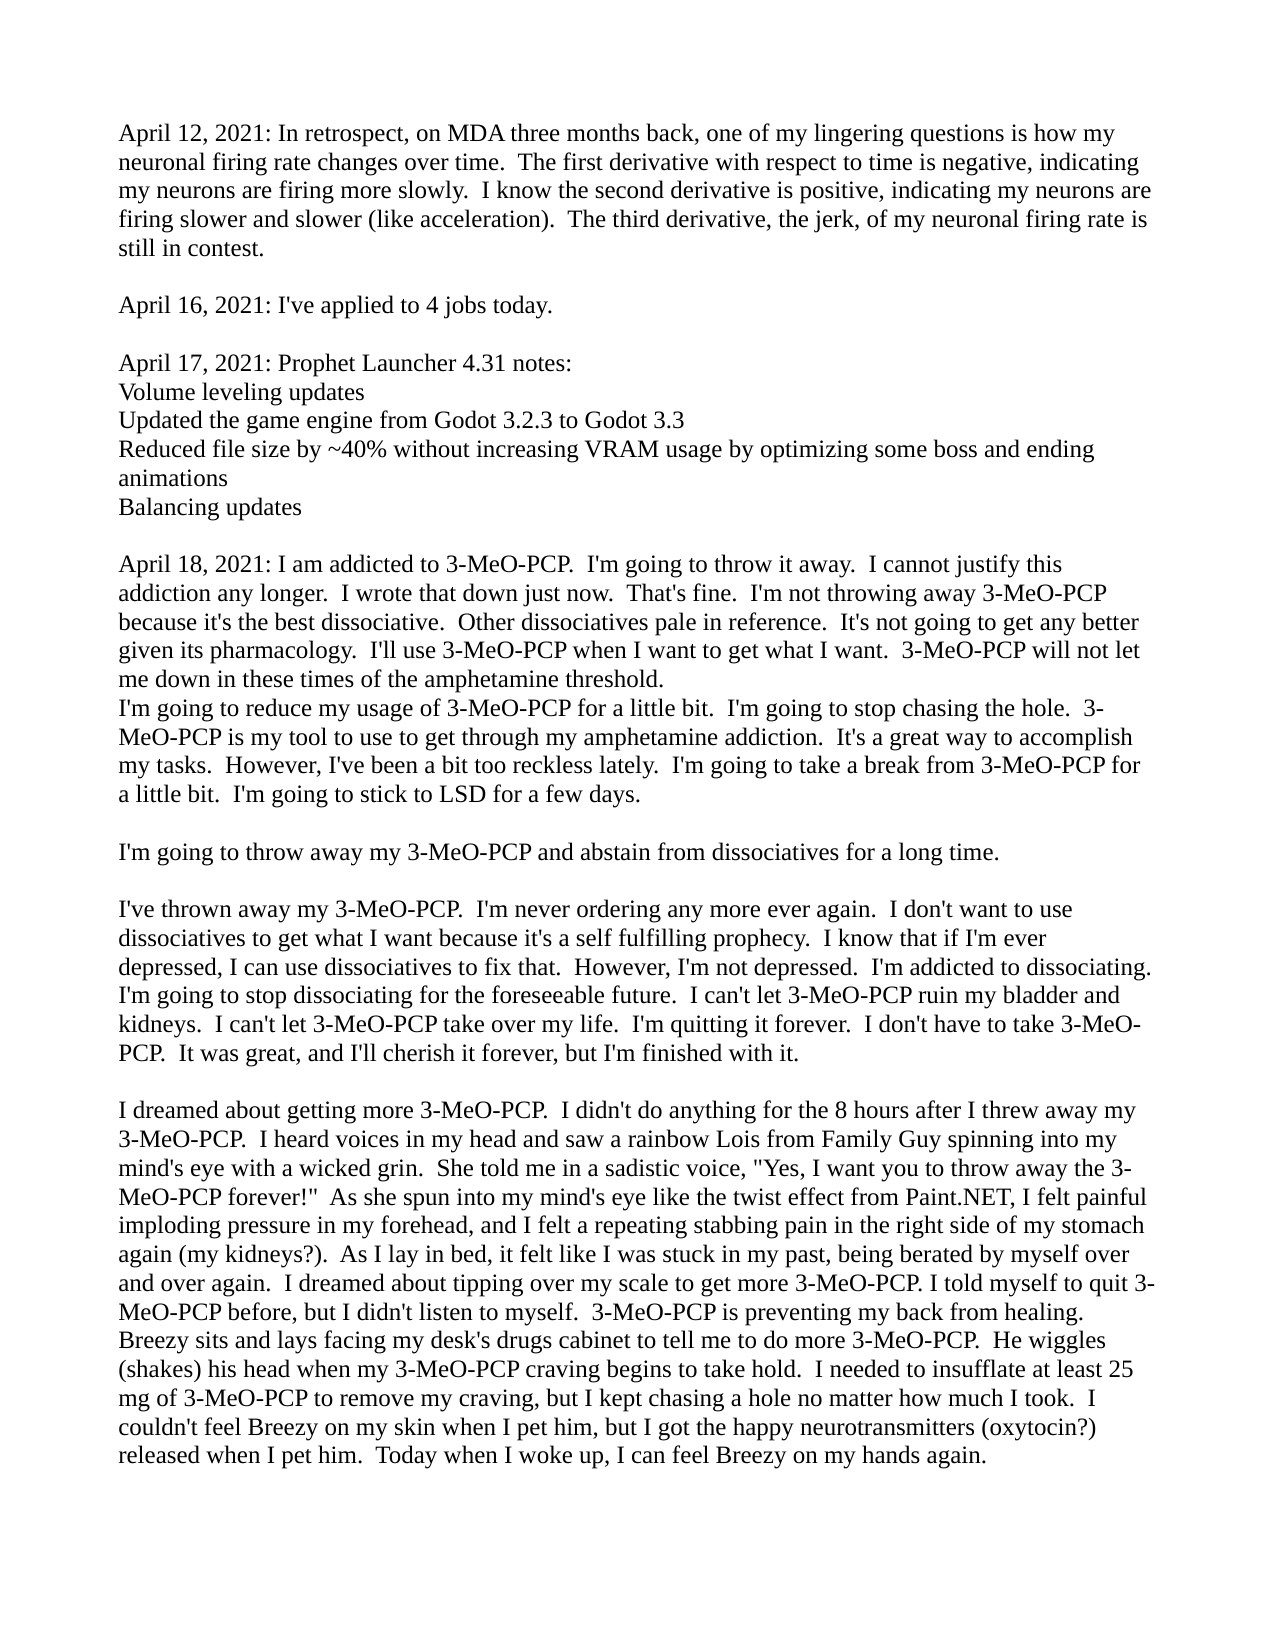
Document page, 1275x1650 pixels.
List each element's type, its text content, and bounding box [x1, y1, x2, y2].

text Updated the game engine from Godot 3.2.3 to Godot 3.3 [118, 406, 1157, 434]
text I dreamed about getting more 3-MeO-PCP. I didn't do anything for the 8 hours after I threw away my 3-MeO-PCP. I heard voices in my head and saw a rainbow Lois from Family Guy spinning into my mind's eye with a wicked grin. She told me in a sadistic voice, "Yes, I want you to throw away the 3-MeO-PCP forever!" As she spun into my mind's eye like the twist effect from Paint.NET, I felt painful imploding pressure in my forehead, and I felt a repeating stabbing pain in the right side of my stomach again (my kidneys?). As I lay in bed, it felt like I was stuck in my past, being berated by myself over and over again. I dreamed about tipping over my scale to get more 3-MeO-PCP. I told myself to quit 3-MeO-PCP before, but I didn't listen to myself. 3-MeO-PCP is preventing my back from healing. Breezy sits and lays facing my desk's drugs cabinet to tell me to do more 3-MeO-PCP. He wiggles (shakes) his head when my 3-MeO-PCP craving begins to take hold. I needed to insufflate at least 25 mg of 3-MeO-PCP to remove my craving, but I kept chasing a hole no matter how much I took. I couldn't feel Breezy on my skin when I pet him, but I got the happy neurotransmitters (oxytocin?) released when I pet him. Today when I woke up, I can feel Breezy on my hands again. [118, 1096, 1157, 1469]
text I'm going to throw away my 3-MeO-PCP and abstain from dissociatives for a long time. [118, 837, 1157, 866]
text Volume leveling updates [118, 377, 1157, 406]
text Balancing updates [118, 492, 1157, 521]
text Reduced file size by ~40% without increasing VRAM usage by optimizing some boss and ending animations [118, 434, 1157, 492]
text I'm going to reduce my usage of 3-MeO-PCP for a little bit. I'm going to stop chasing the hole. 3-MeO-PCP is my tool to use to get through my amphetamine addiction. It's a great way to accomplish my tasks. However, I've been a bit too reckless lately. I'm going to take a break from 3-MeO-PCP for a little bit. I'm going to stick to LSD for a few days. [118, 693, 1157, 808]
text April 16, 2021: I've applied to 4 jobs today. [118, 291, 1157, 319]
text April 18, 2021: I am addicted to 3-MeO-PCP. I'm going to throw it away. I cannot justify this addiction any longer. I wrote that down just now. That's fine. I'm not throwing away 3-MeO-PCP because it's the best dissociative. Other dissociatives pale in reference. It's not going to get any better given its pharmacology. I'll use 3-MeO-PCP when I want to get what I want. 3-MeO-PCP will not let me down in these times of the amphetamine threshold. [118, 549, 1157, 693]
text April 12, 2021: In retrospect, on MDA three months back, one of my lingering questions is how my neuronal firing rate changes over time. The first derivative with respect to time is negative, indicating my neurons are firing more slowly. I know the second derivative is positive, indicating my neurons are firing slower and slower (like acceleration). The third derivative, the jerk, of my neuronal firing rate is still in contest. [118, 118, 1157, 262]
text April 17, 2021: Prophet Launcher 4.31 notes: [118, 348, 1157, 377]
text I've thrown away my 3-MeO-PCP. I'm never ordering any more ever again. I don't want to use dissociatives to get what I want because it's a self fulfilling prophecy. I know that if I'm ever depressed, I can use dissociatives to fix that. However, I'm not depressed. I'm addicted to dissociating. I'm going to stop dissociating for the foreseeable future. I can't let 3-MeO-PCP ruin my bladder and kidneys. I can't let 3-MeO-PCP take over my life. I'm quitting it forever. I don't have to take 3-MeO-PCP. It was great, and I'll cherish it forever, but I'm finished with it. [118, 894, 1157, 1067]
